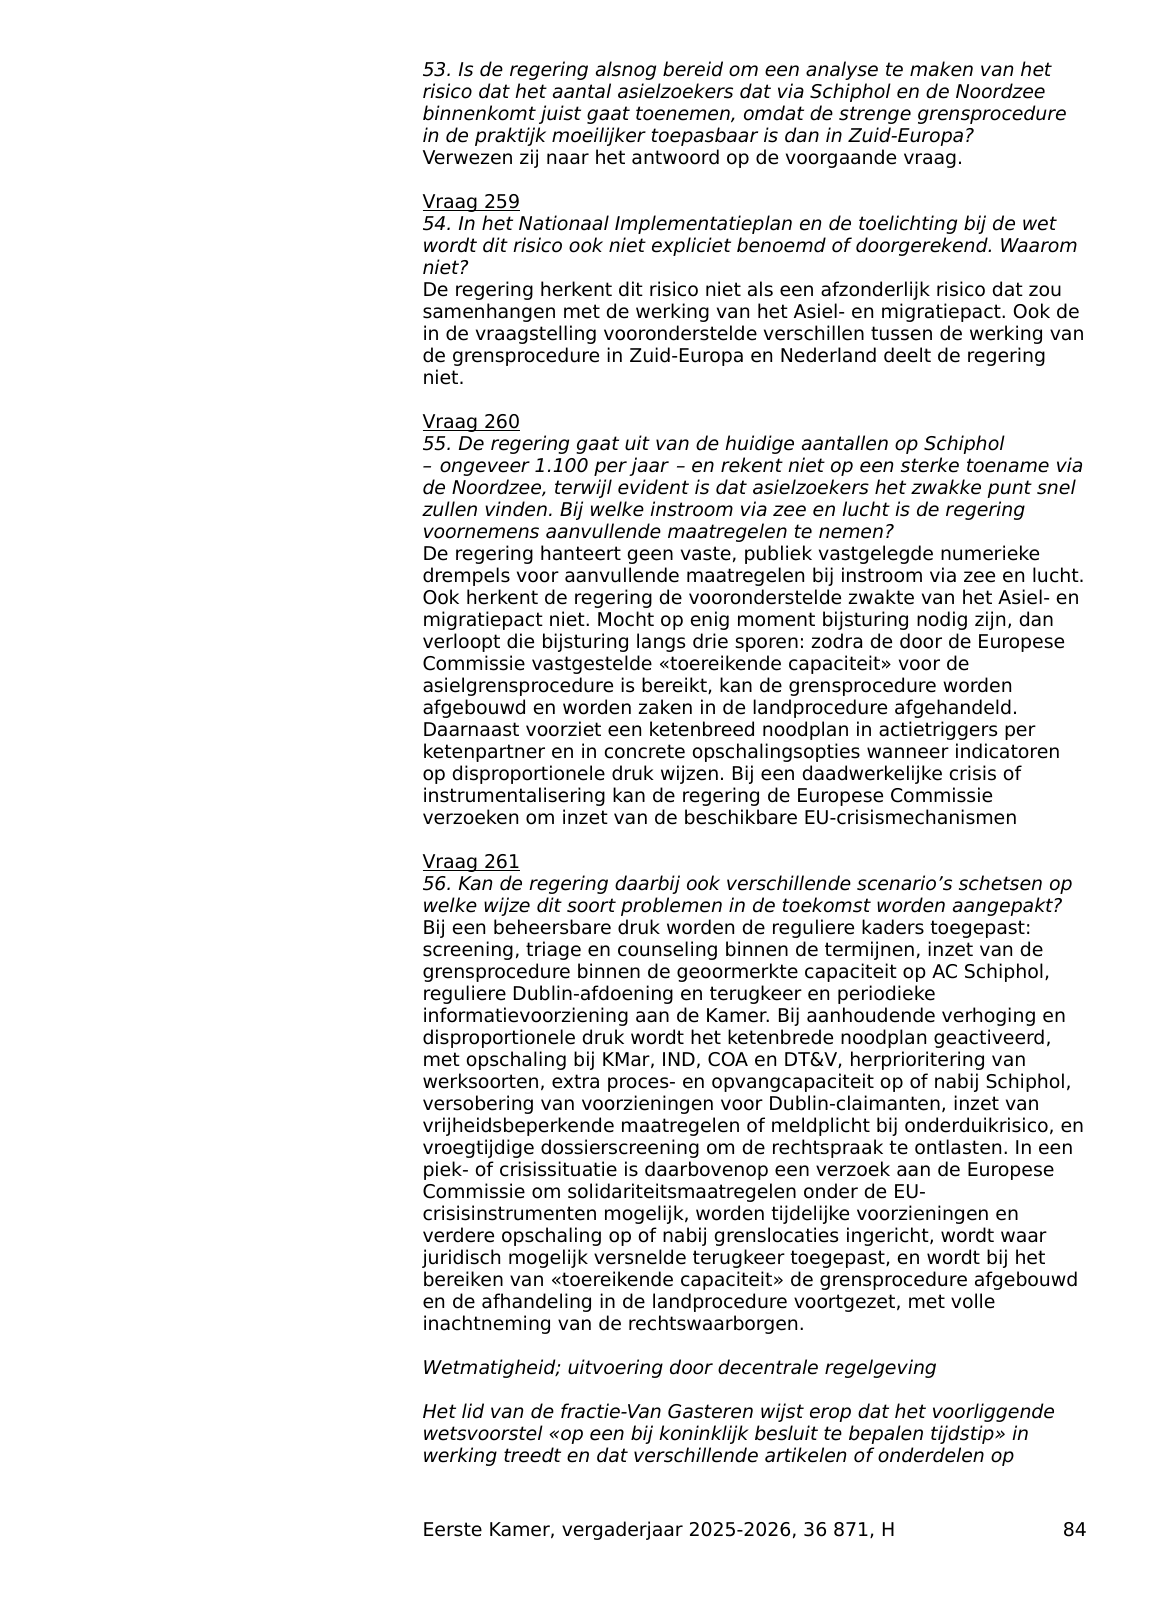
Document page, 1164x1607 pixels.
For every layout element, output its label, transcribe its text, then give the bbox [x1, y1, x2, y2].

text 54. In het Nationaal Implementatieplan en de toelichting bij de wet wordt dit risico ook niet expliciet benoemd of doorgerekend. Waarom niet? [422, 213, 1087, 279]
text Vraag 259 [422, 191, 1087, 213]
text Vraag 261 [422, 851, 1087, 873]
text De regering hanteert geen vaste, publiek vastgelegde numerieke drempels voor aanvullende maatregelen bij instroom via zee en lucht. Ook herkent de regering de vooronderstelde zwakte van het Asiel- en migratiepact niet. Mocht op enig moment bijsturing nodig zijn, dan verloopt die bijsturing langs drie sporen: zodra de door de Europese Commissie vastgestelde «toereikende capaciteit» voor de asielgrensprocedure is bereikt, kan de grensprocedure worden afgebouwd en worden zaken in de landprocedure afgehandeld. Daarnaast voorziet een ketenbreed noodplan in actietriggers per ketenpartner en in concrete opschalingsopties wanneer indicatoren op disproportionele druk wijzen. Bij een daadwerkelijke crisis of instrumentalisering kan de regering de Europese Commissie verzoeken om inzet van de beschikbare EU-crisismechanismen [422, 543, 1087, 829]
text Bij een beheersbare druk worden de reguliere kaders toegepast: screening, triage en counseling binnen de termijnen, inzet van de grensprocedure binnen de geoormerkte capaciteit op AC Schiphol, reguliere Dublin-afdoening en terugkeer en periodieke informatievoorziening aan de Kamer. Bij aanhoudende verhoging en disproportionele druk wordt het ketenbrede noodplan geactiveerd, met opschaling bij KMar, IND, COA en DT&V, herprioritering van werksoorten, extra proces- en opvangcapaciteit op of nabij Schiphol, versobering van voorzieningen voor Dublin-claimanten, inzet van vrijheidsbeperkende maatregelen of meldplicht bij onderduikrisico, en vroegtijdige dossierscreening om de rechtspraak te ontlasten. In een piek- of crisissituatie is daarbovenop een verzoek aan de Europese Commissie om solidariteitsmaatregelen onder de EU-crisisinstrumenten mogelijk, worden tijdelijke voorzieningen en verdere opschaling op of nabij grenslocaties ingericht, wordt waar juridisch mogelijk versnelde terugkeer toegepast, en wordt bij het bereiken van «toereikende capaciteit» de grensprocedure afgebouwd en de afhandeling in de landprocedure voortgezet, met volle inachtneming van de rechtswaarborgen. [422, 917, 1087, 1334]
text 56. Kan de regering daarbij ook verschillende scenario’s schetsen op welke wijze dit soort problemen in de toekomst worden aangepakt? [422, 873, 1087, 917]
text Het lid van de fractie-Van Gasteren wijst erop dat het voorliggende wetsvoorstel «op een bij koninklijk besluit te bepalen tijdstip» in werking treedt en dat verschillende artikelen of onderdelen op [422, 1401, 1087, 1467]
text Verwezen zij naar het antwoord op de voorgaande vraag. [422, 147, 1087, 169]
text 53. Is de regering alsnog bereid om een analyse te maken van het risico dat het aantal asielzoekers dat via Schiphol en de Noordzee binnenkomt juist gaat toenemen, omdat de strenge grensprocedure in de praktijk moeilijker toepasbaar is dan in Zuid-Europa? [422, 59, 1087, 147]
text Vraag 260 [422, 411, 1087, 433]
text 55. De regering gaat uit van de huidige aantallen op Schiphol – ongeveer 1.100 per jaar – en rekent niet op een sterke toename via de Noordzee, terwijl evident is dat asielzoekers het zwakke punt snel zullen vinden. Bij welke instroom via zee en lucht is de regering voornemens aanvullende maatregelen te nemen? [422, 433, 1087, 543]
text De regering herkent dit risico niet als een afzonderlijk risico dat zou samenhangen met de werking van het Asiel- en migratiepact. Ook de in de vraagstelling vooronderstelde verschillen tussen de werking van de grensprocedure in Zuid-Europa en Nederland deelt de regering niet. [422, 279, 1087, 389]
subtitle Wetmatigheid; uitvoering door decentrale regelgeving [422, 1357, 1087, 1379]
